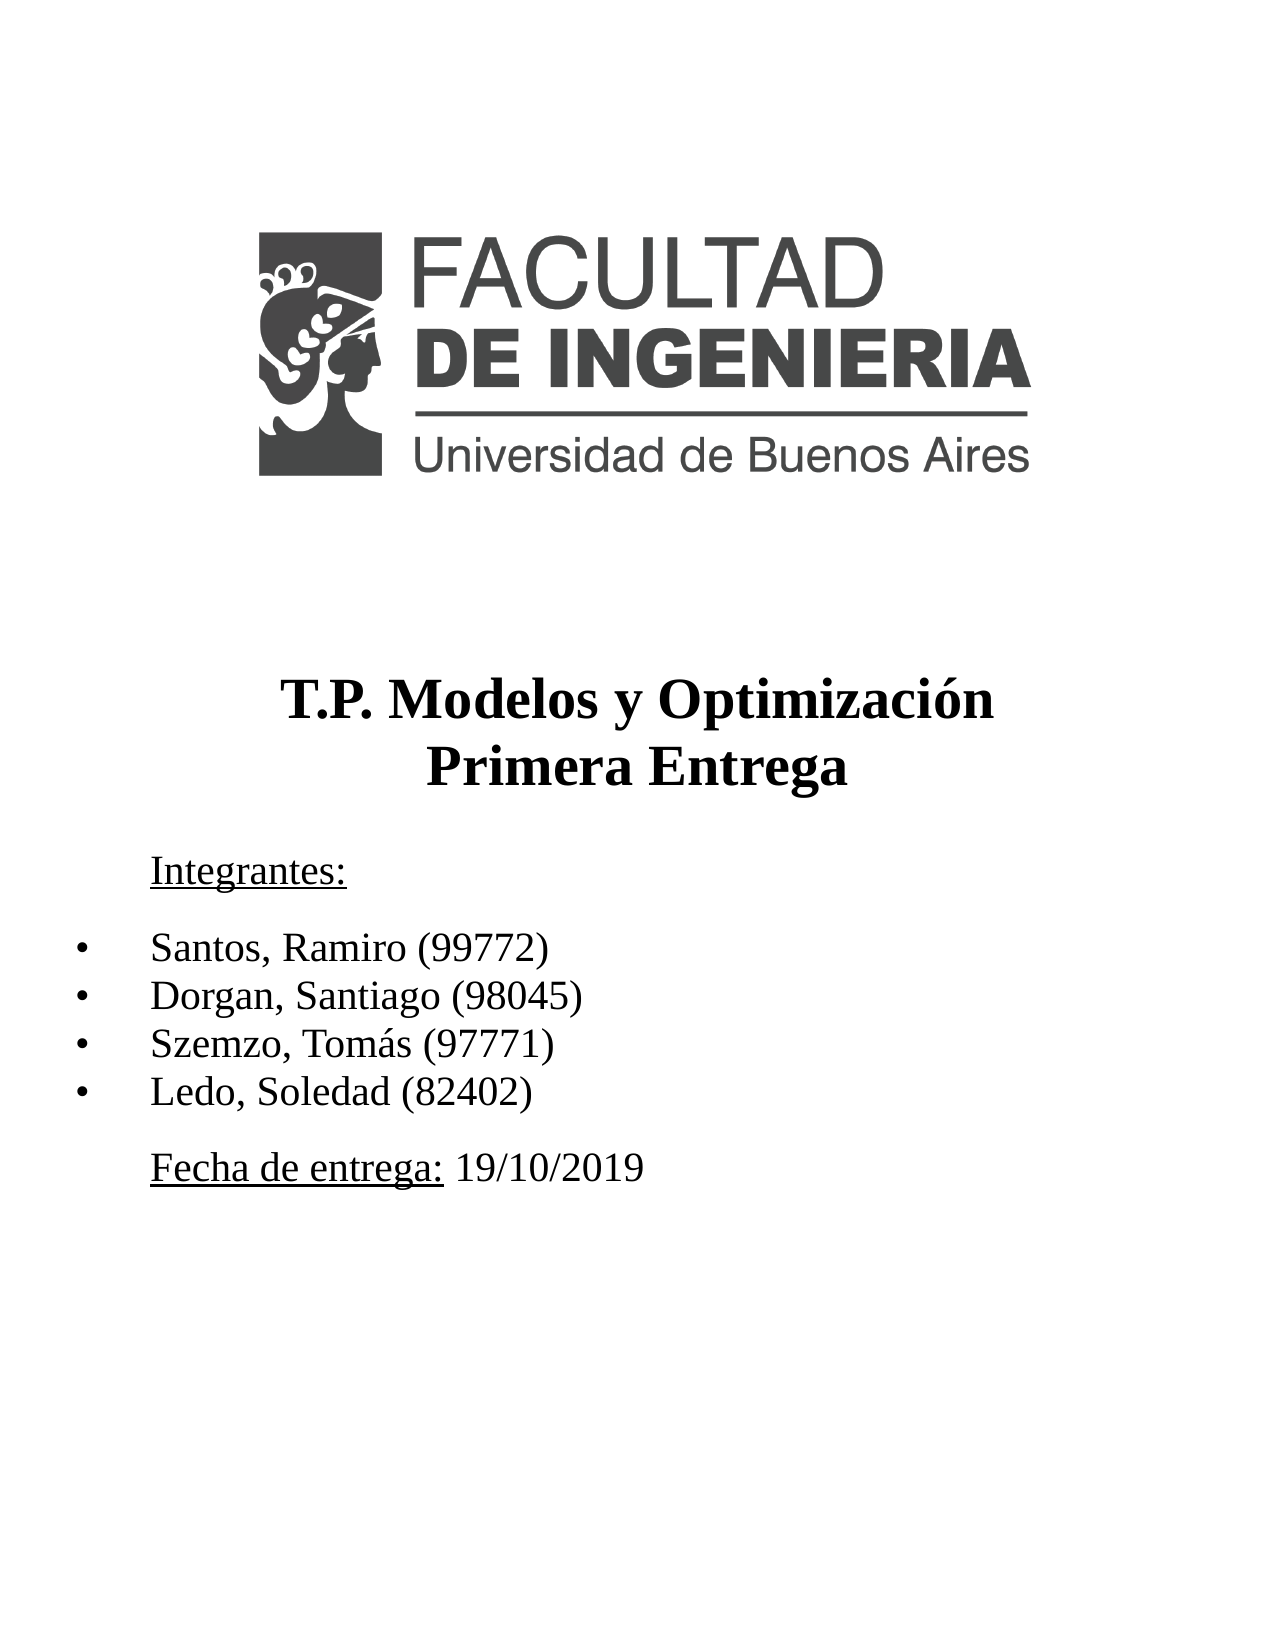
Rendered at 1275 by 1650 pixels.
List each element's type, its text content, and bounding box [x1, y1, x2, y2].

text Fecha de entrega: 19/10/2019 [150, 1143, 1125, 1191]
list Dorgan, Santiago (98045) [75, 970, 1125, 1018]
text Integrantes: [150, 846, 1125, 894]
list Szemzo, Tomás (97771) [75, 1018, 1125, 1066]
text Primera Entrega [150, 731, 1125, 798]
text T.P. Modelos y Optimización [150, 664, 1125, 731]
list Santos, Ramiro (99772) [75, 922, 1125, 970]
list Ledo, Soledad (82402) [75, 1066, 1125, 1114]
